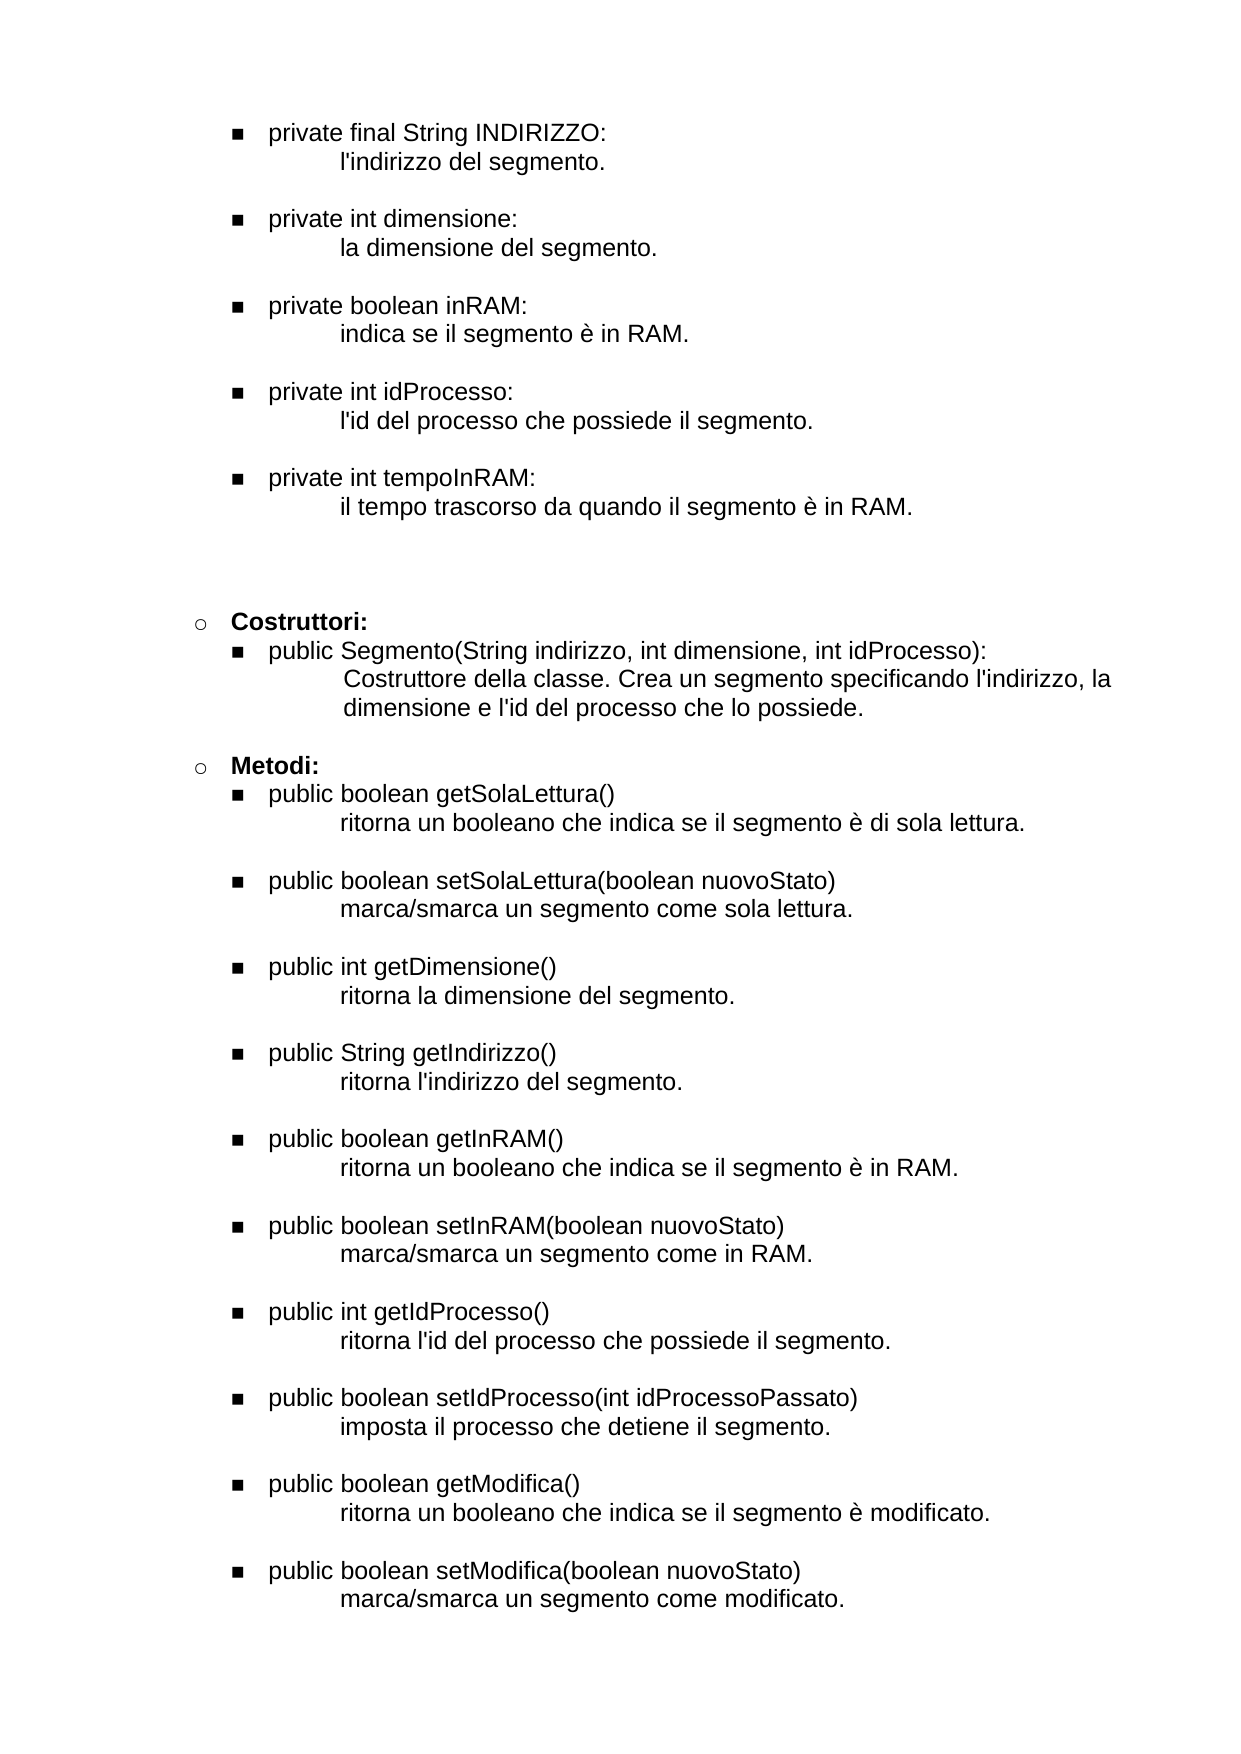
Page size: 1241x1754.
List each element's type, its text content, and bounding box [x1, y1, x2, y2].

text la dimensione del segmento. [118, 233, 1122, 262]
list private boolean inRAM: [231, 291, 1122, 319]
list public boolean setIdProcesso(int idProcessoPassato) [231, 1383, 1122, 1412]
list private final String INDIRIZZO: [231, 118, 1122, 147]
text ritorna un booleano che indica se il segmento è in RAM. [118, 1153, 1122, 1182]
list public Segmento(String indirizzo, int dimensione, int idProcesso): [231, 636, 1122, 664]
list private int dimensione: [231, 204, 1122, 233]
list Costruttori: [193, 607, 1122, 636]
text indica se il segmento è in RAM. [118, 319, 1122, 348]
list Metodi: [193, 751, 1122, 779]
list public boolean setSolaLettura(boolean nuovoStato) [231, 866, 1122, 894]
text ritorna l'id del processo che possiede il segmento. [118, 1326, 1122, 1354]
list private int idProcesso: [231, 377, 1122, 406]
list public boolean setInRAM(boolean nuovoStato) [231, 1211, 1122, 1239]
list public boolean getModifica() [231, 1469, 1122, 1498]
list public String getIndirizzo() [231, 1038, 1122, 1067]
list Costruttore della classe. Crea un segmento specificando l'indirizzo, la dimensione e l'id del processo che lo possiede. [306, 664, 1122, 722]
text marca/smarca un segmento come sola lettura. [118, 894, 1122, 923]
text ritorna un booleano che indica se il segmento è modificato. [118, 1498, 1122, 1527]
list public boolean setModifica(boolean nuovoStato) [231, 1556, 1122, 1584]
text marca/smarca un segmento come modificato. [118, 1584, 1122, 1613]
text l'id del processo che possiede il segmento. [118, 406, 1122, 434]
list public boolean getSolaLettura() [231, 779, 1122, 808]
list public boolean getInRAM() [231, 1124, 1122, 1153]
text ritorna l'indirizzo del segmento. [118, 1067, 1122, 1096]
text marca/smarca un segmento come in RAM. [118, 1239, 1122, 1268]
list private int tempoInRAM: [231, 463, 1122, 492]
list public int getIdProcesso() [231, 1297, 1122, 1326]
text l'indirizzo del segmento. [118, 147, 1122, 176]
text ritorna la dimensione del segmento. [118, 981, 1122, 1009]
list public int getDimensione() [231, 952, 1122, 981]
text imposta il processo che detiene il segmento. [118, 1412, 1122, 1441]
text ritorna un booleano che indica se il segmento è di sola lettura. [118, 808, 1122, 837]
text il tempo trascorso da quando il segmento è in RAM. [118, 492, 1122, 521]
